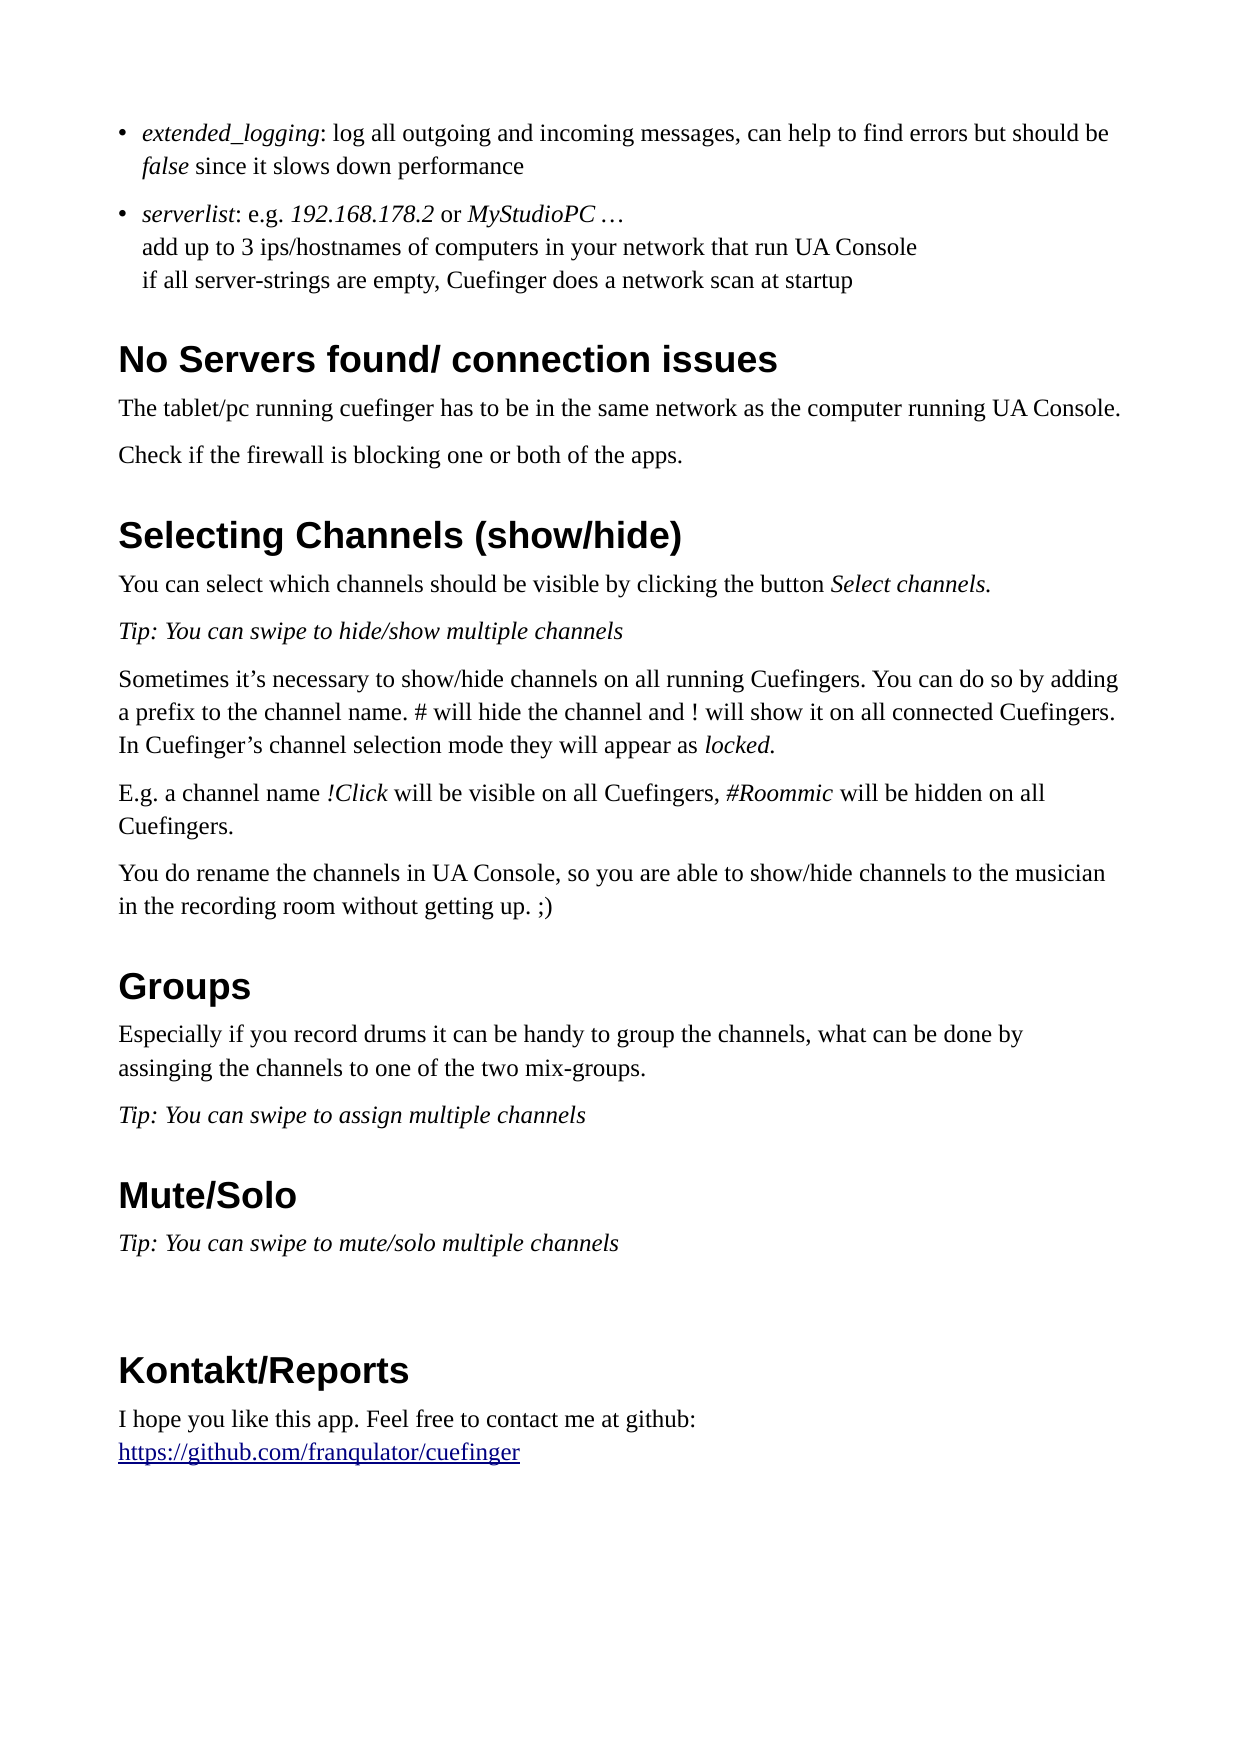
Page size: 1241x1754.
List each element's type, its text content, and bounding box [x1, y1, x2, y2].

text Sometimes it’s necessary to show/hide channels on all running Cuefingers. You can do so by adding a prefix to the channel name. # will hide the channel and ! will show it on all connected Cuefingers. In Cuefinger’s channel selection mode they will appear as locked. [118, 664, 1122, 759]
text Tip: You can swipe to assign multiple channels [118, 1100, 1122, 1129]
text You can select which channels should be visible by clicking the button Select channels. [118, 569, 1122, 598]
text Tip: You can swipe to mute/solo multiple channels [118, 1228, 1122, 1257]
list extended_logging: log all outgoing and incoming messages, can help to find errors but should be false since it slows down performance [118, 118, 1122, 180]
subtitle Mute/Solo [118, 1173, 1122, 1216]
text I hope you like this app. Feel free to contact me at github: https://github.com/franqulator/cuefinger [118, 1404, 1122, 1466]
text E.g. a channel name !Click will be visible on all Cuefingers, #Roommic will be hidden on all Cuefingers. [118, 778, 1122, 839]
text Especially if you record drums it can be handy to group the channels, what can be done by assinging the channels to one of the two mix-groups. [118, 1019, 1122, 1081]
text The tablet/pc running cuefinger has to be in the same network as the computer running UA Console. [118, 393, 1122, 422]
subtitle Groups [118, 964, 1122, 1007]
text Tip: You can swipe to hide/show multiple channels [118, 616, 1122, 645]
list serverlist: e.g. 192.168.178.2 or MyStudioPC … add up to 3 ips/hostnames of computers in your network that run UA Console if all server-strings are empty, Cuefinger does a network scan at startup [118, 199, 1122, 293]
subtitle Kontakt/Reports [118, 1349, 1122, 1392]
text You do rename the channels in UA Console, so you are able to show/hide channels to the musician in the recording room without getting up. ;) [118, 858, 1122, 920]
subtitle No Servers found/ connection issues [118, 337, 1122, 381]
subtitle Selecting Channels (show/hide) [118, 513, 1122, 556]
text Check if the firewall is blocking one or both of the apps. [118, 441, 1122, 469]
